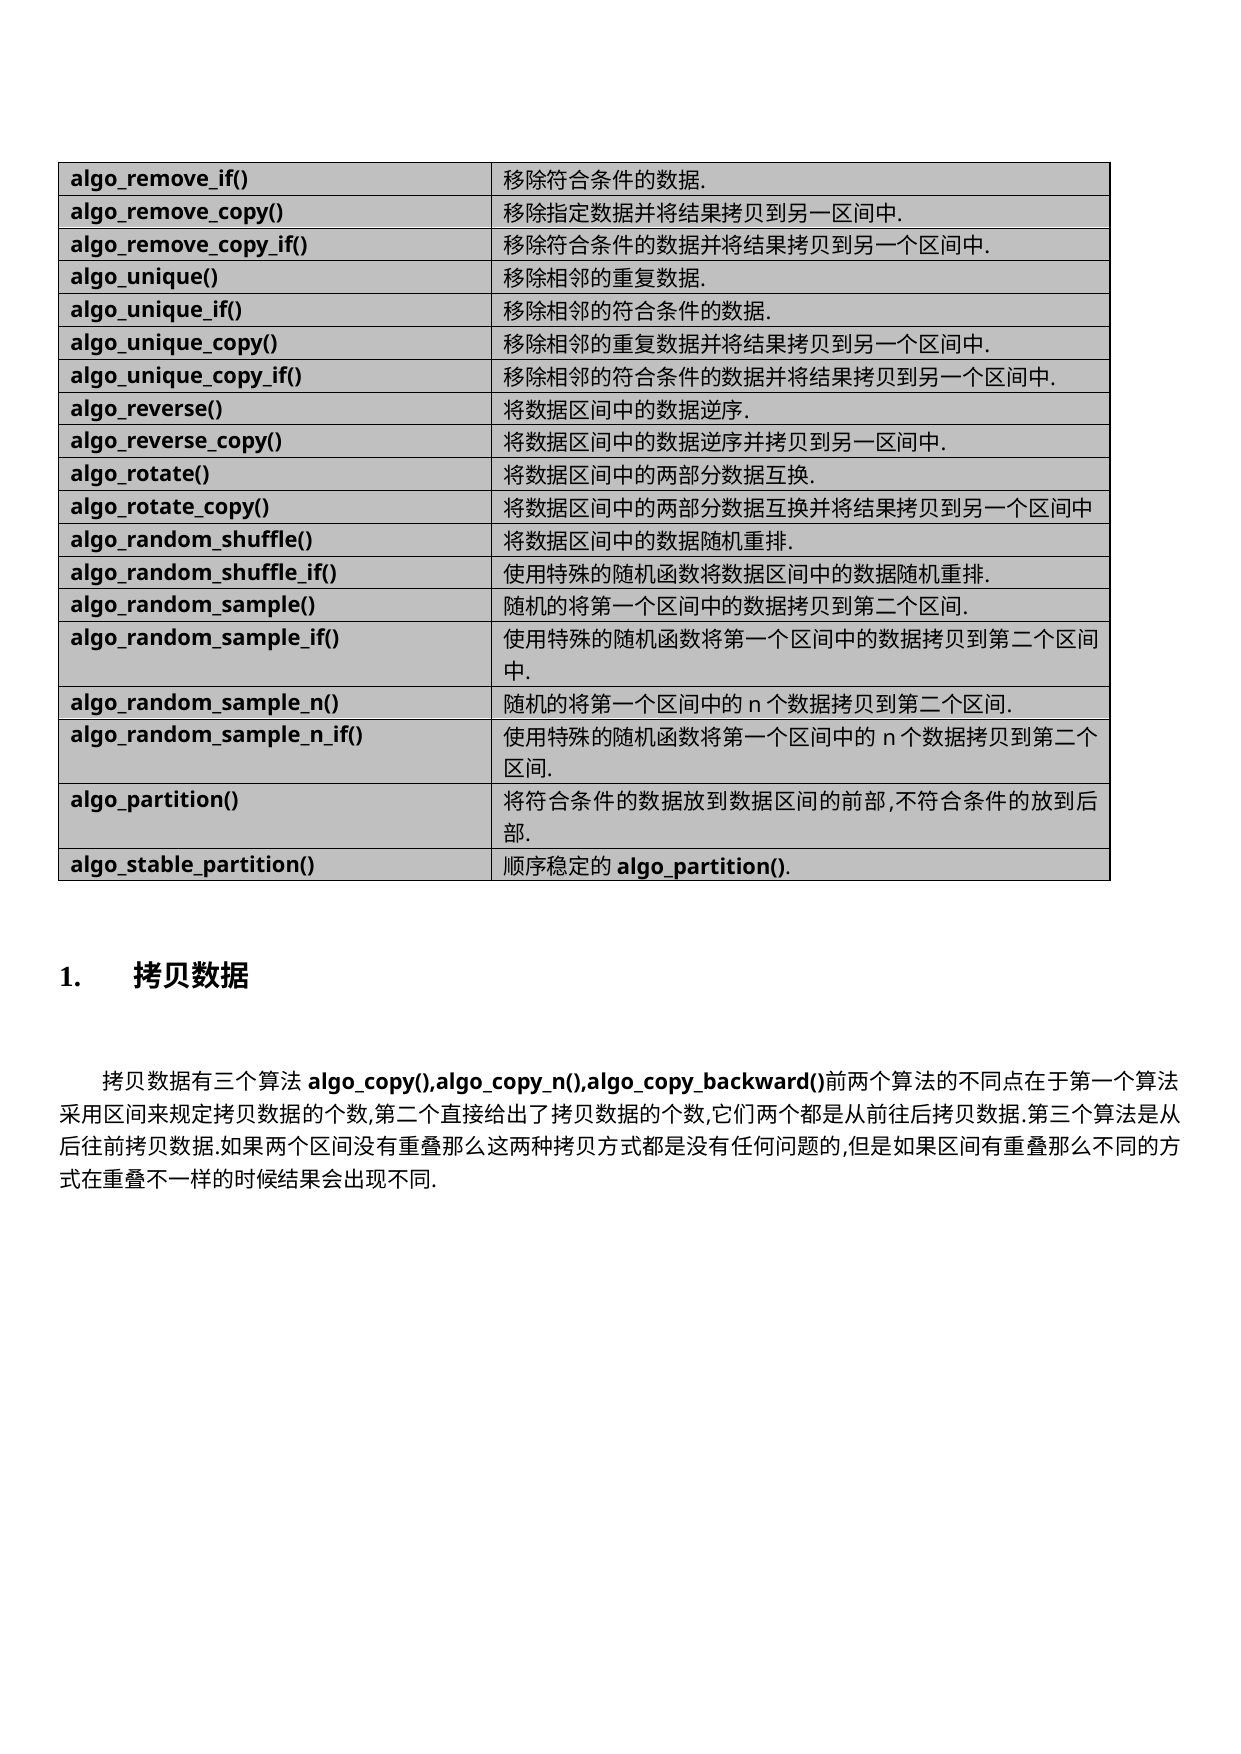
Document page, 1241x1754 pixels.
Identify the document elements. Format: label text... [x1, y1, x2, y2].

table_cell algo_rotate_copy() [59, 491, 491, 523]
subtitle 拷贝数据 [59, 941, 1181, 1006]
table_cell algo_stable_partition() [59, 849, 491, 880]
table_cell 移除符合条件的数据并将结果拷贝到另一个区间中. [492, 229, 1109, 260]
table_cell algo_random_sample_if() [59, 622, 491, 686]
table_cell algo_remove_copy_if() [59, 229, 491, 260]
table_cell 将数据区间中的两部分数据互换. [492, 458, 1109, 490]
table_cell 移除相邻的重复数据并将结果拷贝到另一个区间中. [492, 327, 1109, 359]
table_cell 移除符合条件的数据. [492, 163, 1109, 195]
table_cell algo_random_sample() [59, 589, 491, 621]
table_cell algo_random_sample_n() [59, 687, 491, 718]
table_cell algo_random_sample_n_if() [59, 720, 491, 783]
table_cell 随机的将第一个区间中的n个数据拷贝到第二个区间. [492, 687, 1109, 718]
table_cell 使用特殊的随机函数将第一个区间中的数据拷贝到第二个区间中. [492, 622, 1109, 686]
table_cell algo_unique_copy() [59, 327, 491, 359]
table_cell algo_remove_if() [59, 163, 491, 195]
table_cell algo_rotate() [59, 458, 491, 490]
table_cell algo_random_shuffle() [59, 524, 491, 556]
table_cell 将数据区间中的数据逆序并拷贝到另一区间中. [492, 425, 1109, 457]
table_cell algo_reverse() [59, 393, 491, 424]
table_cell algo_unique() [59, 261, 491, 293]
table_cell 将符合条件的数据放到数据区间的前部,不符合条件的放到后部. [492, 784, 1109, 848]
table_cell 将数据区间中的数据随机重排. [492, 524, 1109, 556]
table_cell algo_unique_copy_if() [59, 360, 491, 392]
table_cell 使用特殊的随机函数将数据区间中的数据随机重排. [492, 557, 1109, 588]
table_cell algo_reverse_copy() [59, 425, 491, 457]
table_cell 移除相邻的重复数据. [492, 261, 1109, 293]
table_cell 将数据区间中的数据逆序. [492, 393, 1109, 424]
table_cell 移除相邻的符合条件的数据并将结果拷贝到另一个区间中. [492, 360, 1109, 392]
table_cell algo_partition() [59, 784, 491, 848]
table_cell 移除指定数据并将结果拷贝到另一区间中. [492, 196, 1109, 227]
table_cell algo_remove_copy() [59, 196, 491, 227]
table_cell 移除相邻的符合条件的数据. [492, 294, 1109, 326]
table_cell 顺序稳定的algo_partition(). [492, 849, 1109, 880]
table_cell 将数据区间中的两部分数据互换并将结果拷贝到另一个区间中 [492, 491, 1109, 523]
table_cell algo_unique_if() [59, 294, 491, 326]
table_cell algo_random_shuffle_if() [59, 557, 491, 588]
table_cell 随机的将第一个区间中的数据拷贝到第二个区间. [492, 589, 1109, 621]
table_cell 使用特殊的随机函数将第一个区间中的n个数据拷贝到第二个区间. [492, 720, 1109, 783]
text 拷贝数据有三个算法algo_copy(),algo_copy_n(),algo_copy_backward()前两个算法的不同点在于第一个算法采用区间来规定拷贝数据的个数,第二个直接给出了拷贝数据的个数,它们两个都是从前往后拷贝数据.第三个算法是从后往前拷贝数据.如果两个区间没有重叠那么这两种拷贝方式都是没有任何问题的,但是如果区间有重叠那么不同的方式在重叠不一样的时候结果会出现不同. [59, 1064, 1181, 1194]
